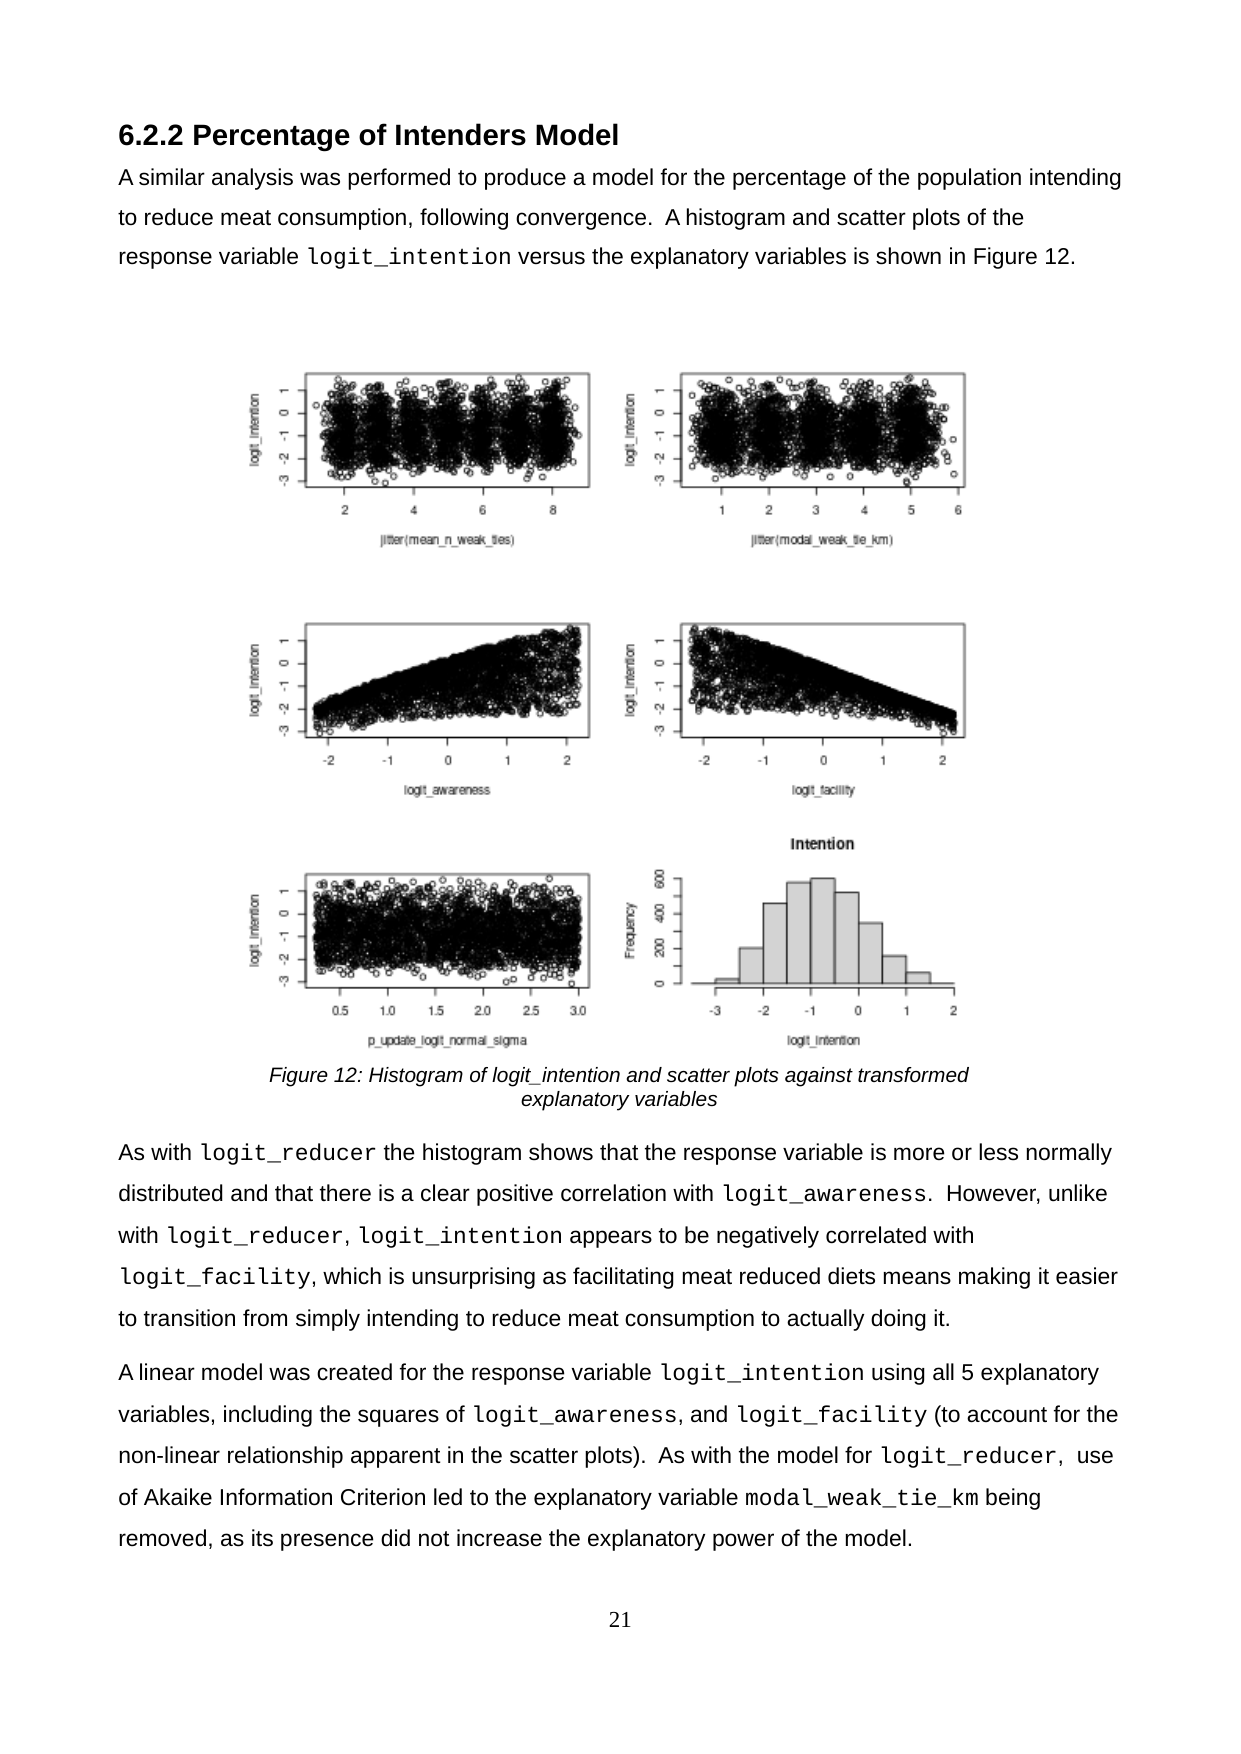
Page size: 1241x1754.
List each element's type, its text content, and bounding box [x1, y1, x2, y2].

picture [245, 313, 995, 1064]
subtitle Percentage of Intenders Model [118, 118, 1122, 152]
text A similar analysis was performed to produce a model for the percentage of the population intending to reduce meat consumption, following convergence. A histogram and scatter plots of the response variable logit_intention versus the explanatory variables is shown in Figure 12. [118, 164, 1122, 272]
text Figure 12: Histogram of logit_intention and scatter plots against transformed explanatory variables [245, 1064, 995, 1111]
text A linear model was created for the response variable logit_intention using all 5 explanatory variables, including the squares of logit_awareness, and logit_facility (to account for the non-linear relationship apparent in the scatter plots). As with the model for logit_reducer, use of Akaike Information Criterion led to the explanatory variable modal_weak_tie_km being removed, as its presence did not increase the explanatory power of the model. [118, 1359, 1122, 1551]
text As with logit_reducer the histogram shows that the response variable is more or less normally distributed and that there is a clear positive correlation with logit_awareness. However, unlike with logit_reducer, logit_intention appears to be negatively correlated with logit_facility, which is unsurprising as facilitating meat reduced diets means making it easier to transition from simply intending to reduce meat consumption to actually doing it. [118, 1139, 1122, 1331]
